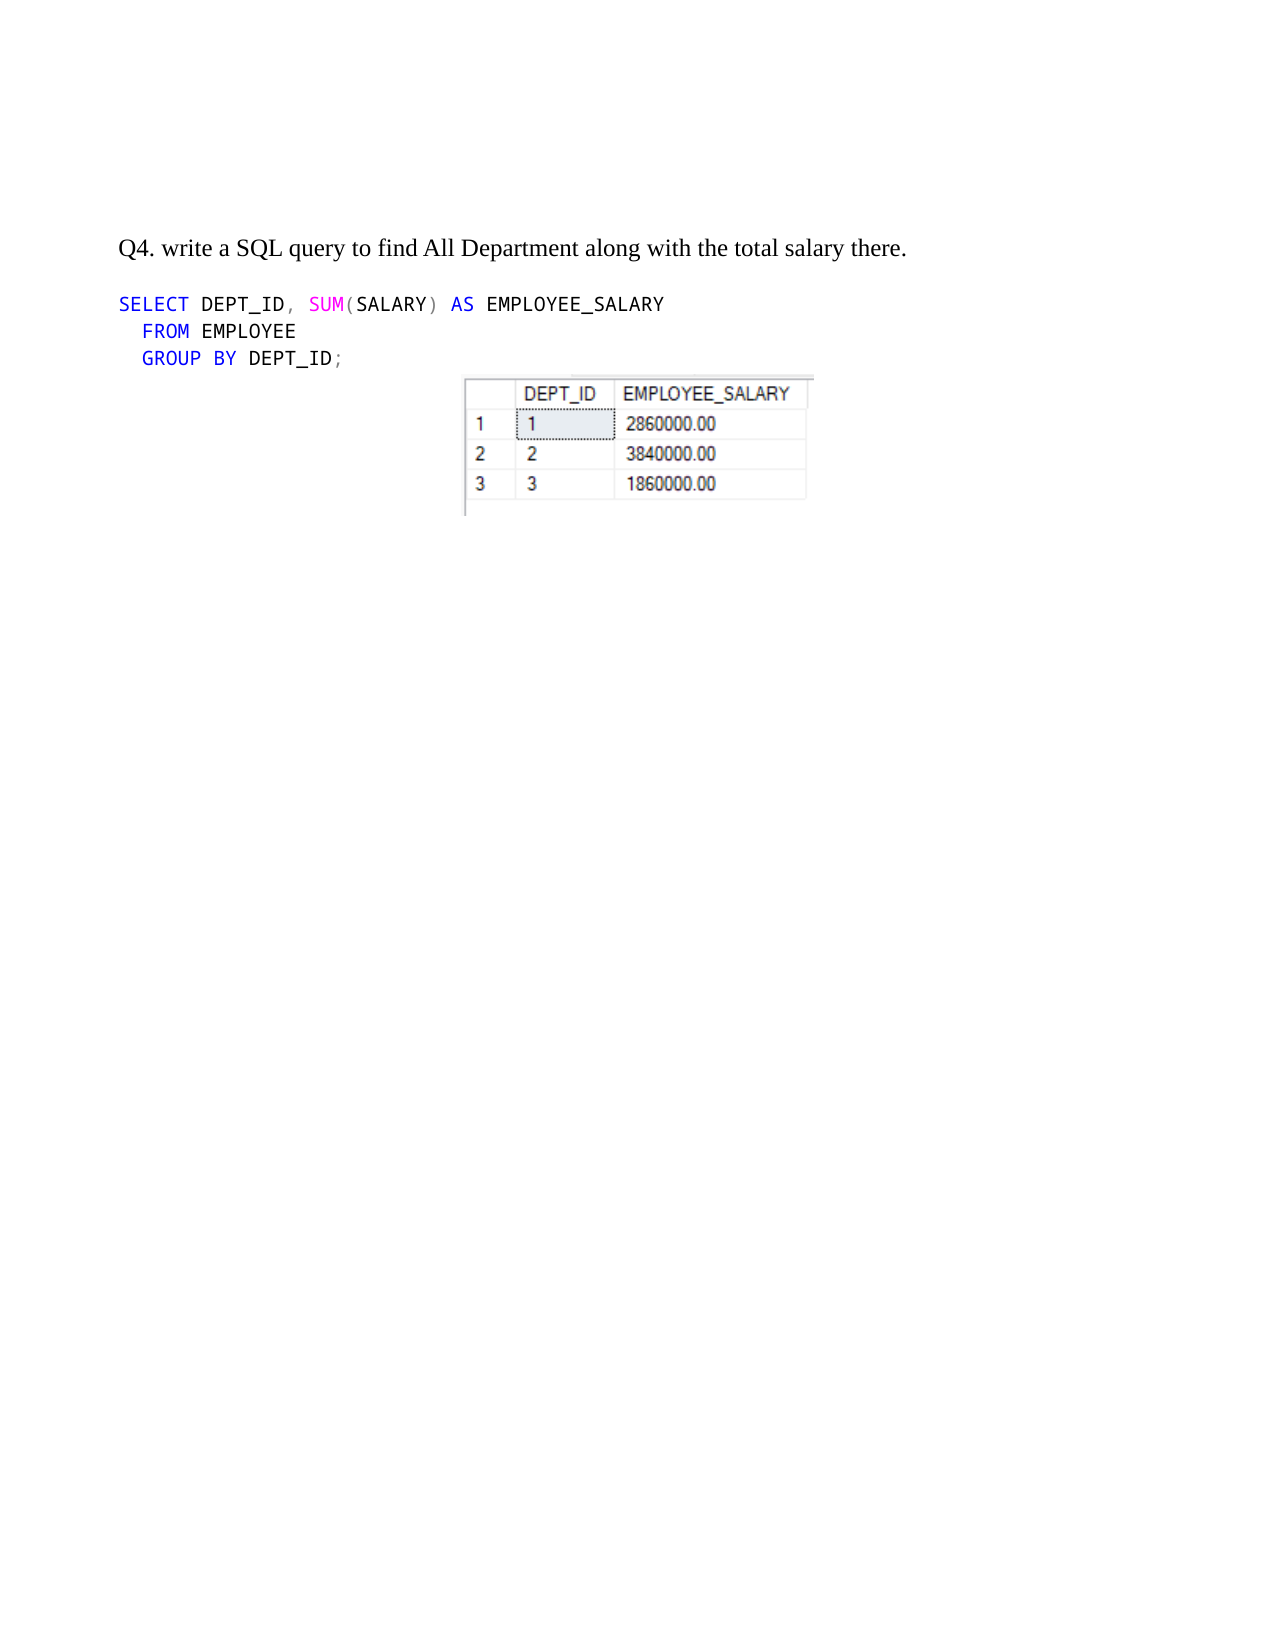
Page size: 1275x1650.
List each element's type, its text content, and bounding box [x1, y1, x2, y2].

text FROM EMPLOYEE [118, 318, 1157, 344]
picture [461, 374, 814, 516]
text GROUP BY DEPT_ID; [118, 344, 1157, 372]
text Q4. write a SQL query to find All Department along with the total salary there. [118, 233, 1157, 262]
text SELECT DEPT_ID, SUM(SALARY) AS EMPLOYEE_SALARY [118, 291, 1157, 318]
